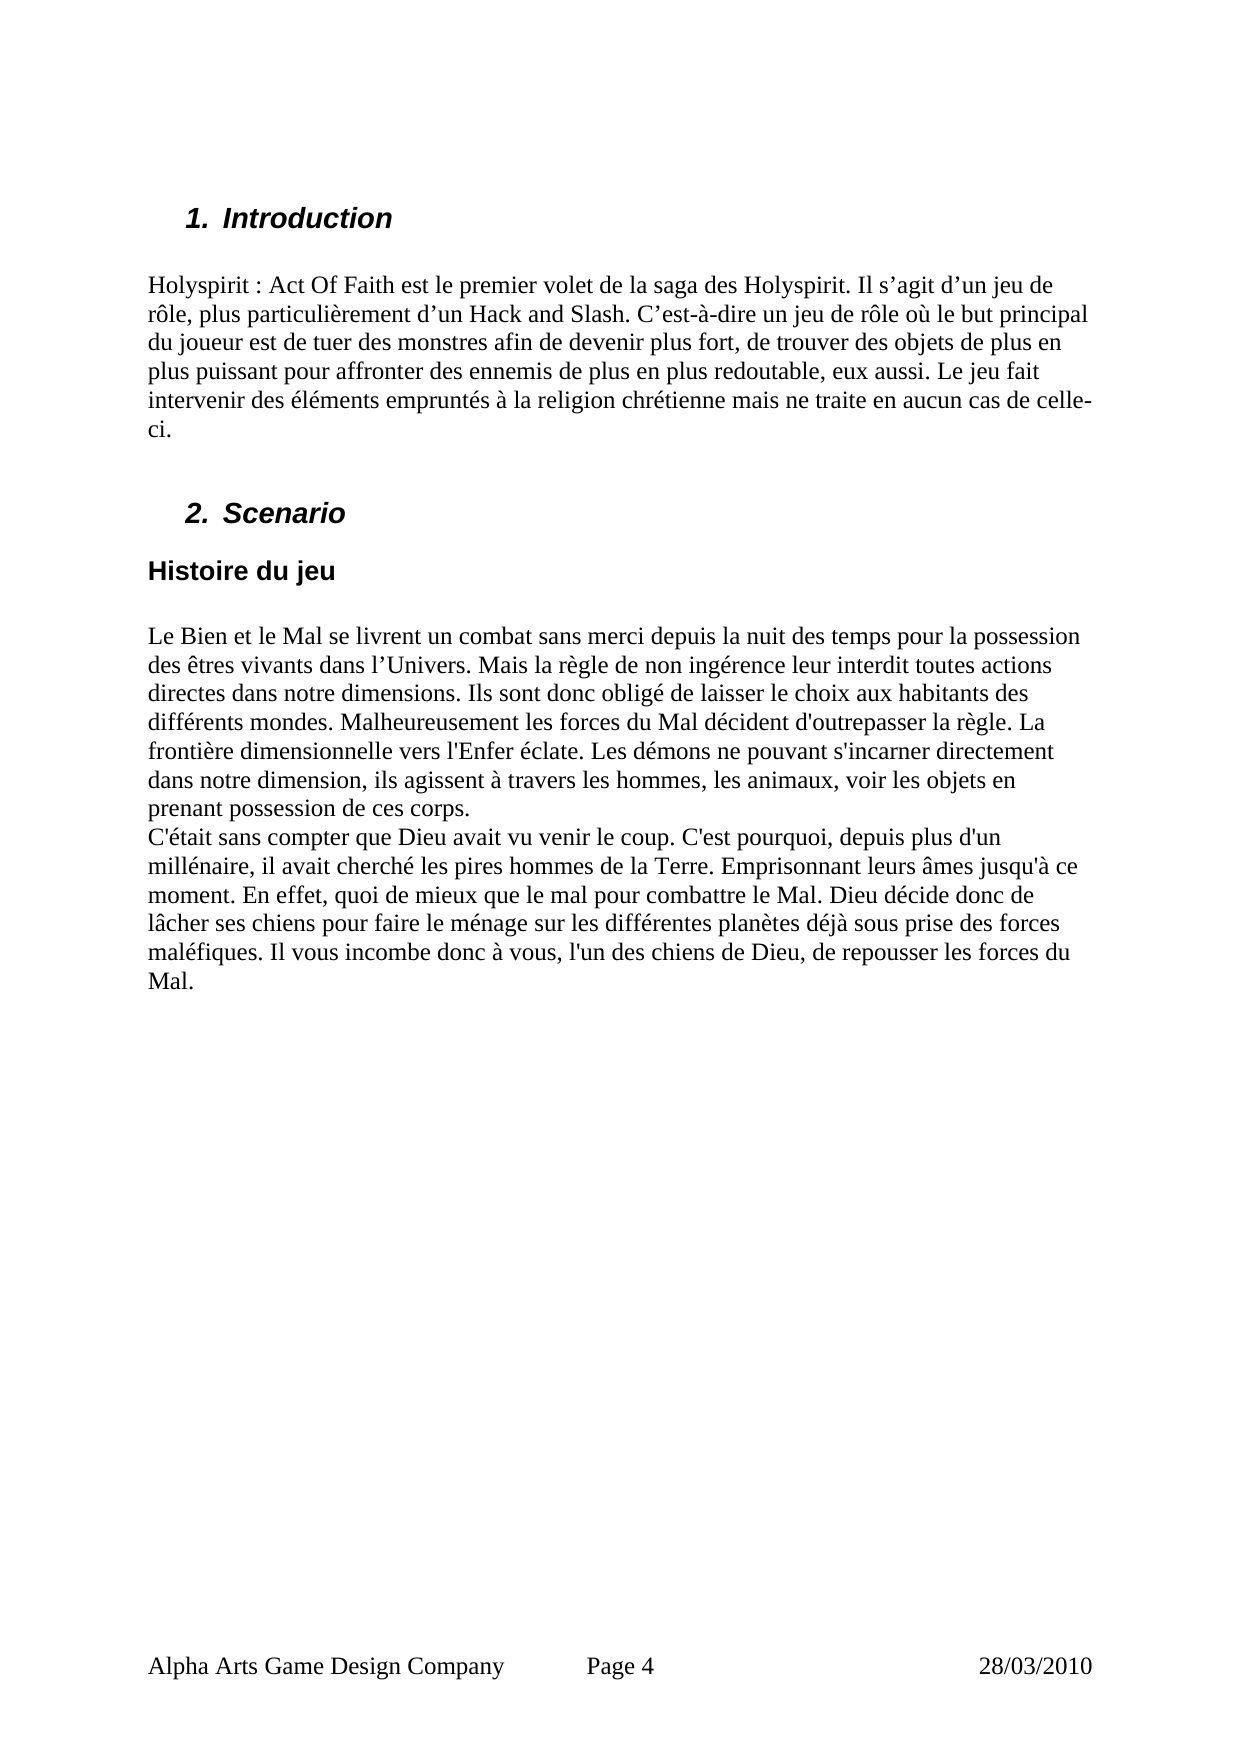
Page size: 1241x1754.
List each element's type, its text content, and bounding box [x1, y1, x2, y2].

text C'était sans compter que Dieu avait vu venir le coup. C'est pourquoi, depuis plus d'un millénaire, il avait cherché les pires hommes de la Terre. Emprisonnant leurs âmes jusqu'à ce moment. En effet, quoi de mieux que le mal pour combattre le Mal. Dieu décide donc de lâcher ses chiens pour faire le ménage sur les différentes planètes déjà sous prise des forces maléfiques. Il vous incombe donc à vous, l'un des chiens de Dieu, de repousser les forces du Mal. [148, 822, 1092, 995]
text Holyspirit : Act Of Faith est le premier volet de la saga des Holyspirit. Il s’agit d’un jeu de rôle, plus particulièrement d’un Hack and Slash. C’est-à-dire un jeu de rôle où le but principal du joueur est de tuer des monstres afin de devenir plus fort, de trouver des objets de plus en plus puissant pour affronter des ennemis de plus en plus redoutable, eux aussi. Le jeu fait intervenir des éléments empruntés à la religion chrétienne mais ne traite en aucun cas de celle-ci. [148, 270, 1092, 442]
text Le Bien et le Mal se livrent un combat sans merci depuis la nuit des temps pour la possession des êtres vivants dans l’Univers. Mais la règle de non ingérence leur interdit toutes actions directes dans notre dimensions. Ils sont donc obligé de laisser le choix aux habitants des différents mondes. Malheureusement les forces du Mal décident d'outrepasser la règle. La frontière dimensionnelle vers l'Enfer éclate. Les démons ne pouvant s'incarner directement dans notre dimension, ils agissent à travers les hommes, les animaux, voir les objets en prenant possession de ces corps. [148, 621, 1092, 822]
subtitle Scenario [185, 496, 1092, 530]
subtitle Introduction [185, 201, 1092, 235]
subtitle Histoire du jeu [148, 555, 1092, 586]
